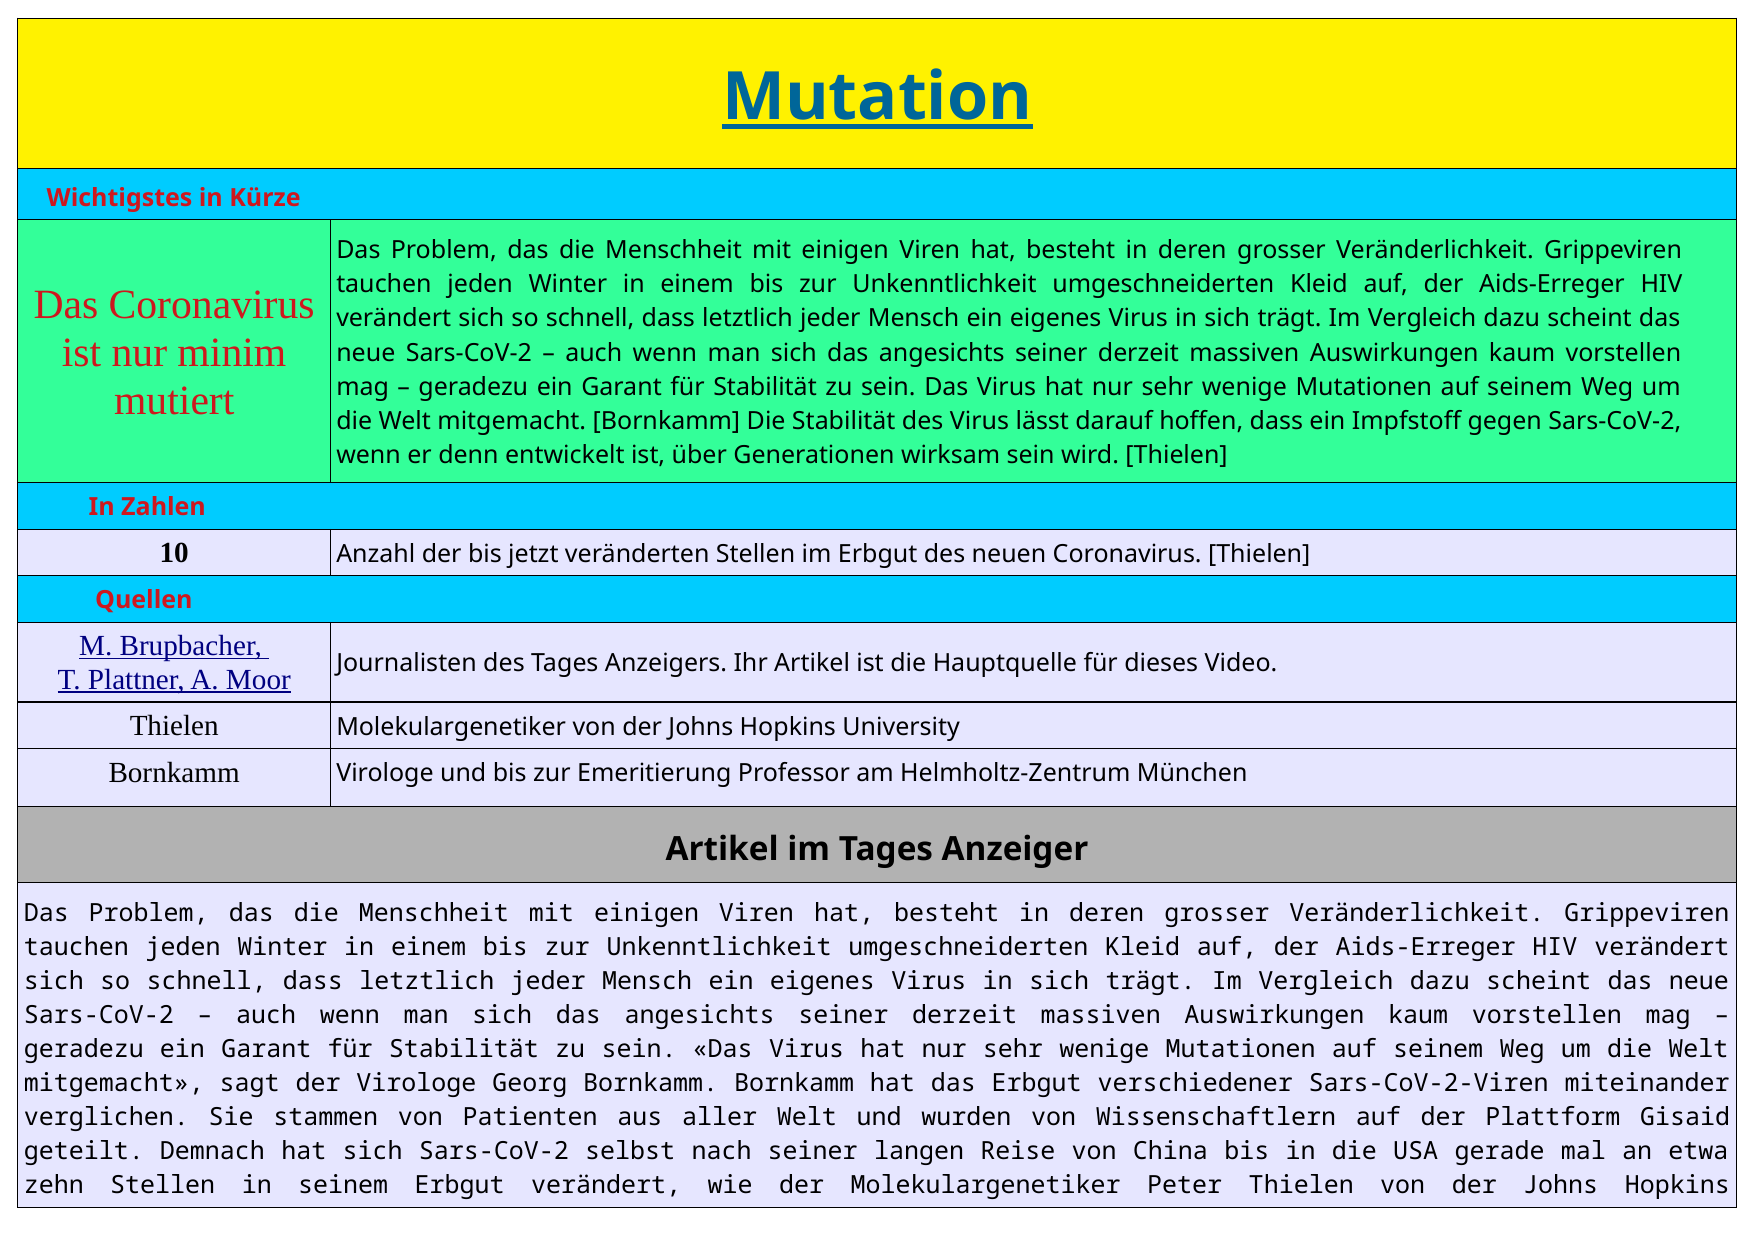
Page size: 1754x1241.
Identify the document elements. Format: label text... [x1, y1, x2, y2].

table_cell Journalisten des Tages Anzeigers. Ihr Artikel ist die Hauptquelle für dieses Video. [331, 623, 1736, 701]
table_cell 10 [18, 530, 330, 575]
table_cell Das Problem, das die Menschheit mit einigen Viren hat, besteht in deren grosser Veränderlichkeit. Grippeviren tauchen jeden Winter in einem bis zur Unkenntlichkeit umgeschneiderten Kleid auf, der Aids-Erreger HIV verändert sich so schnell, dass letztlich jeder Mensch ein eigenes Virus in sich trägt. Im Vergleich dazu scheint das neue Sars-CoV-2 – auch wenn man sich das angesichts seiner derzeit massiven Auswirkungen kaum vorstellen mag – geradezu ein Garant für Stabilität zu sein. «Das Virus hat nur sehr wenige Mutationen auf seinem Weg um die Welt mitgemacht», sagt der Virologe Georg Bornkamm. Bornkamm hat das Erbgut verschiedener Sars-CoV-2-Viren miteinander verglichen. Sie stammen von Patienten aus aller Welt und wurden von Wissenschaftlern auf der Plattform Gisaid geteilt. Demnach hat sich Sars-CoV-2 selbst nach seiner langen Reise von China bis in die USA gerade mal an etwa zehn Stellen in seinem Erbgut verändert, wie der Molekulargenetiker Peter Thielen von der Johns Hopkins [18, 883, 1736, 1207]
table_cell In Zahlen [18, 483, 1736, 529]
table_cell Das Problem, das die Menschheit mit einigen Viren hat, besteht in deren grosser Veränderlichkeit. Grippeviren tauchen jeden Winter in einem bis zur Unkenntlichkeit umgeschneiderten Kleid auf, der Aids-Erreger HIV verändert sich so schnell, dass letztlich jeder Mensch ein eigenes Virus in sich trägt. Im Vergleich dazu scheint das neue Sars-CoV-2 – auch wenn man sich das angesichts seiner derzeit massiven Auswirkungen kaum vorstellen mag – geradezu ein Garant für Stabilität zu sein. Das Virus hat nur sehr wenige Mutationen auf seinem Weg um die Welt mitgemacht. [Bornkamm] Die Stabilität des Virus lässt darauf hoffen, dass ein Impfstoff gegen Sars-CoV-2, wenn er denn entwickelt ist, über Generationen wirksam sein wird. [Thielen] [331, 220, 1736, 482]
table_cell Bornkamm [18, 749, 330, 806]
table_cell Anzahl der bis jetzt veränderten Stellen im Erbgut des neuen Coronavirus. [Thielen] [331, 530, 1736, 575]
table_cell Virologe und bis zur Emeritierung Professor am Helmholtz-Zentrum München [331, 749, 1736, 806]
table_cell Quellen [18, 576, 1736, 622]
table_cell Wichtigstes in Kürze [18, 169, 1736, 219]
table_cell Thielen [18, 703, 330, 748]
table_cell Das Coronavirus ist nur minim mutiert [18, 220, 330, 482]
table_cell Artikel im Tages Anzeiger [18, 807, 1736, 882]
table_cell M. Brupbacher, T. Plattner, A. Moor [18, 623, 330, 701]
table_header Mutation [18, 19, 1736, 168]
table_cell Molekulargenetiker von der Johns Hopkins University [331, 703, 1736, 748]
